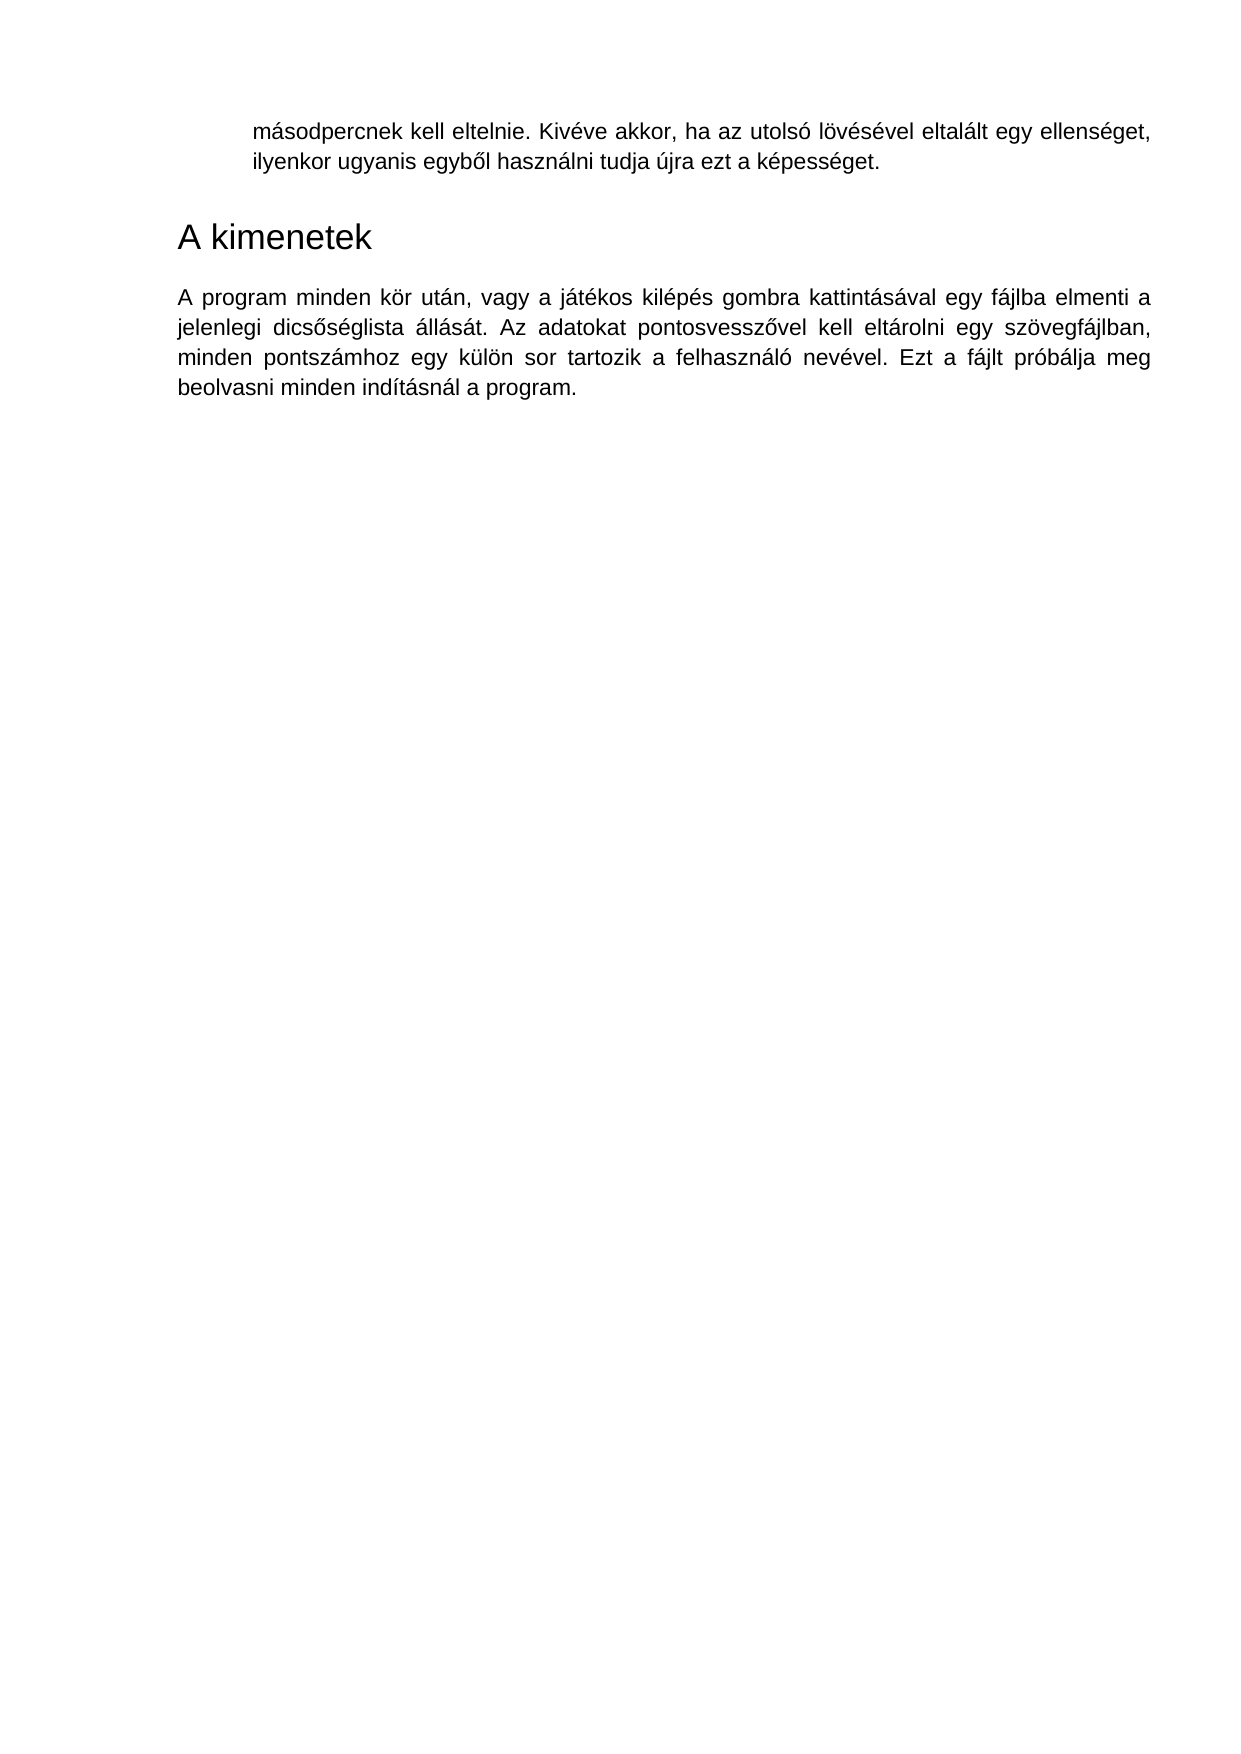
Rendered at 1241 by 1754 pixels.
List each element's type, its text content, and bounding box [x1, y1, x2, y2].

subtitle A kimenetek [177, 216, 1152, 257]
text A program minden kör után, vagy a játékos kilépés gombra kattintásával egy fájlba elmenti a jelenlegi dicsőséglista állását. Az adatokat pontosvesszővel kell eltárolni egy szövegfájlban, minden pontszámhoz egy külön sor tartozik a felhasználó nevével. Ezt a fájlt próbálja meg beolvasni minden indításnál a program. [177, 284, 1152, 401]
list másodpercnek kell eltelnie. Kivéve akkor, ha az utolsó lövésével eltalált egy ellenséget, ilyenkor ugyanis egyből használni tudja újra ezt a képességet. [215, 118, 1152, 175]
